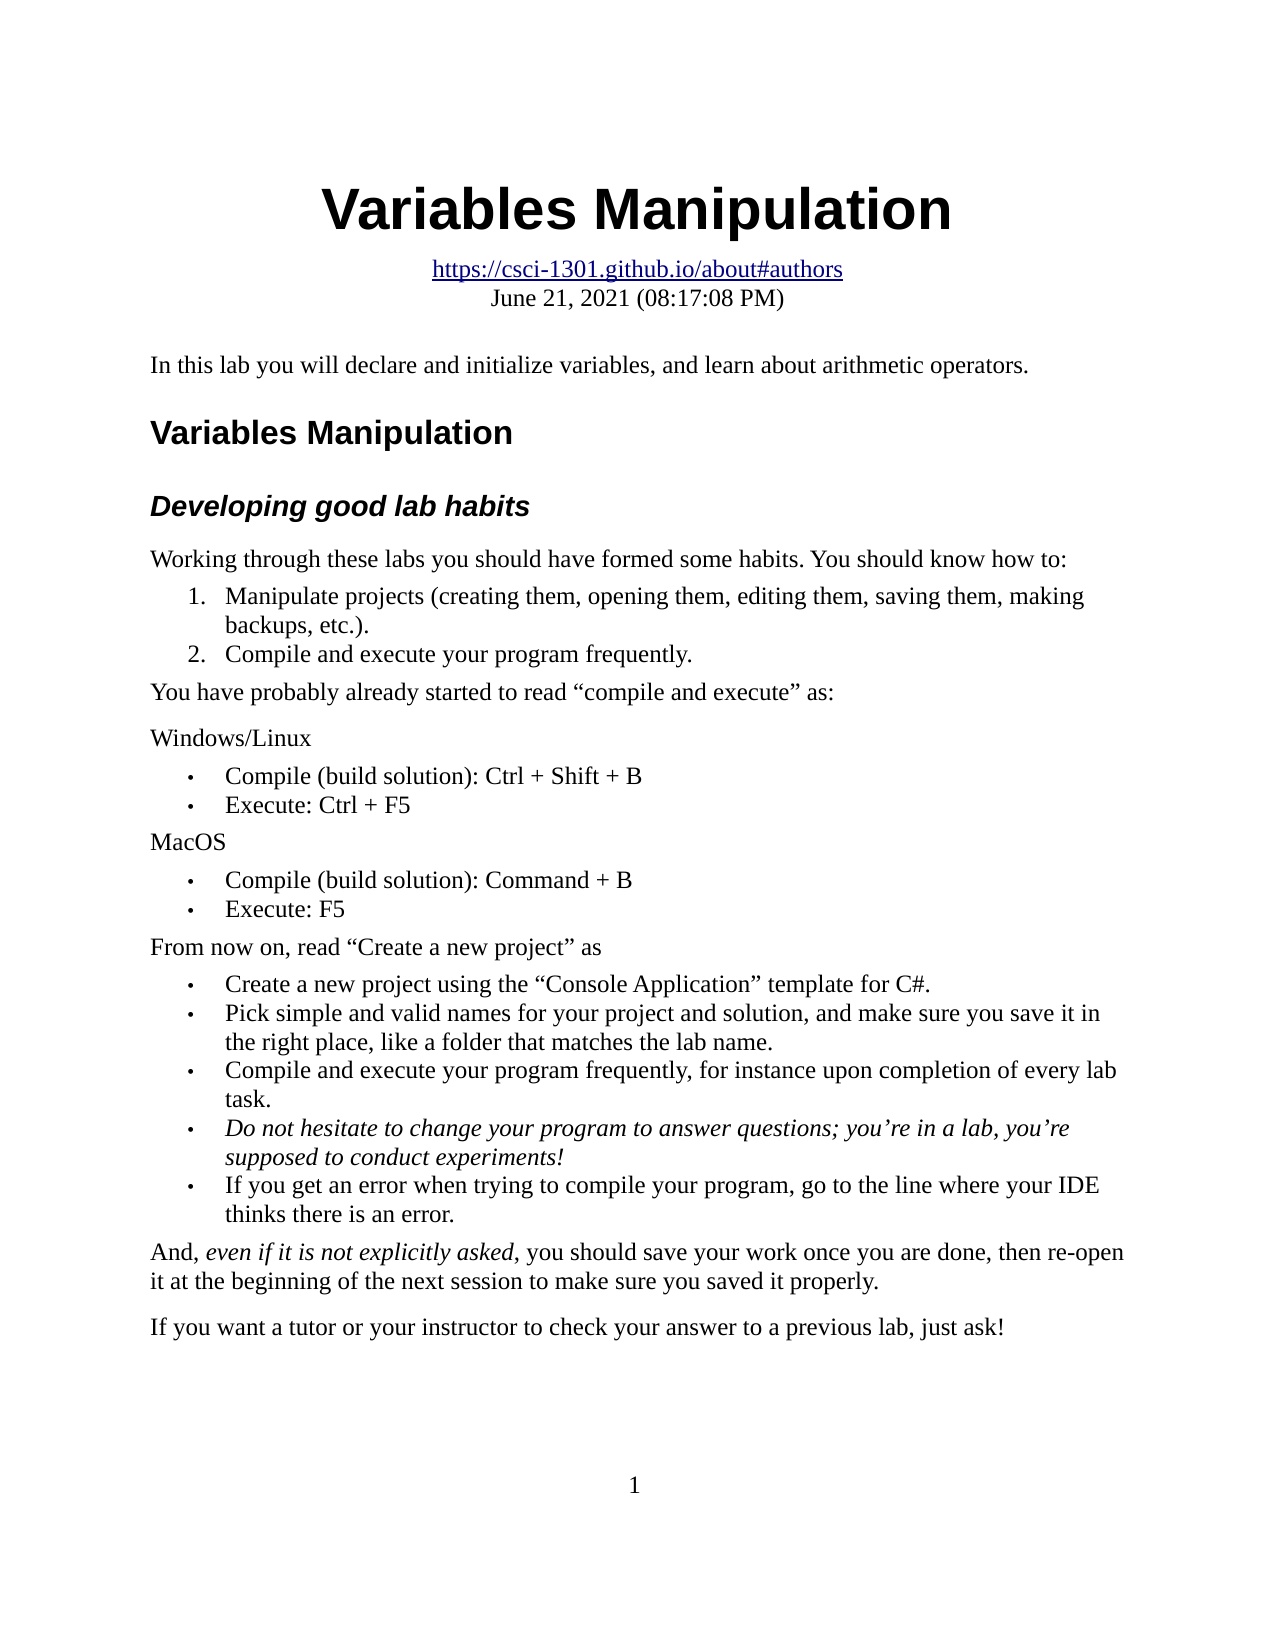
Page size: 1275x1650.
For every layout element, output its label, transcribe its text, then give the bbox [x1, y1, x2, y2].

list Execute: F5 [187, 894, 1125, 923]
list Pick simple and valid names for your project and solution, and make sure you save it in the right place, like a folder that matches the lab name. [187, 998, 1125, 1056]
list Compile and execute your program frequently. [187, 639, 1125, 668]
text You have probably already started to read “compile and execute” as: [150, 677, 1125, 705]
list Manipulate projects (creating them, opening them, editing them, saving them, making backups, etc.). [187, 581, 1125, 639]
list If you get an error when trying to compile your program, go to the line where your IDE thinks there is an error. [187, 1171, 1125, 1228]
text If you want a tutor or your instructor to check your answer to a previous lab, just ask! [150, 1312, 1125, 1341]
subtitle Variables Manipulation [150, 412, 1125, 451]
text https://csci-1301.github.io/about#authors [150, 254, 1125, 283]
text MacOS [150, 827, 1125, 856]
text Working through these labs you should have formed some habits. You should know how to: [150, 544, 1125, 572]
text From now on, read “Create a new project” as [150, 932, 1125, 960]
list Compile and execute your program frequently, for instance upon completion of every lab task. [187, 1056, 1125, 1113]
list Execute: Ctrl + F5 [187, 790, 1125, 818]
text In this lab you will declare and initialize variables, and learn about arithmetic operators. [150, 350, 1125, 378]
list Compile (build solution): Ctrl + Shift + B [187, 761, 1125, 790]
subtitle Developing good lab habits [150, 489, 1125, 522]
title Variables Manipulation [150, 175, 1125, 242]
text June 21, 2021 (08:17:08 PM) [150, 283, 1125, 312]
list Create a new project using the “Console Application” template for C#. [187, 969, 1125, 998]
list Do not hesitate to change your program to answer questions; you’re in a lab, you’re supposed to conduct experiments! [187, 1113, 1125, 1171]
list Compile (build solution): Command + B [187, 865, 1125, 894]
text Windows/Linux [150, 723, 1125, 752]
text And, even if it is not explicitly asked, you should save your work once you are done, then re-open it at the beginning of the next session to make sure you saved it properly. [150, 1237, 1125, 1294]
